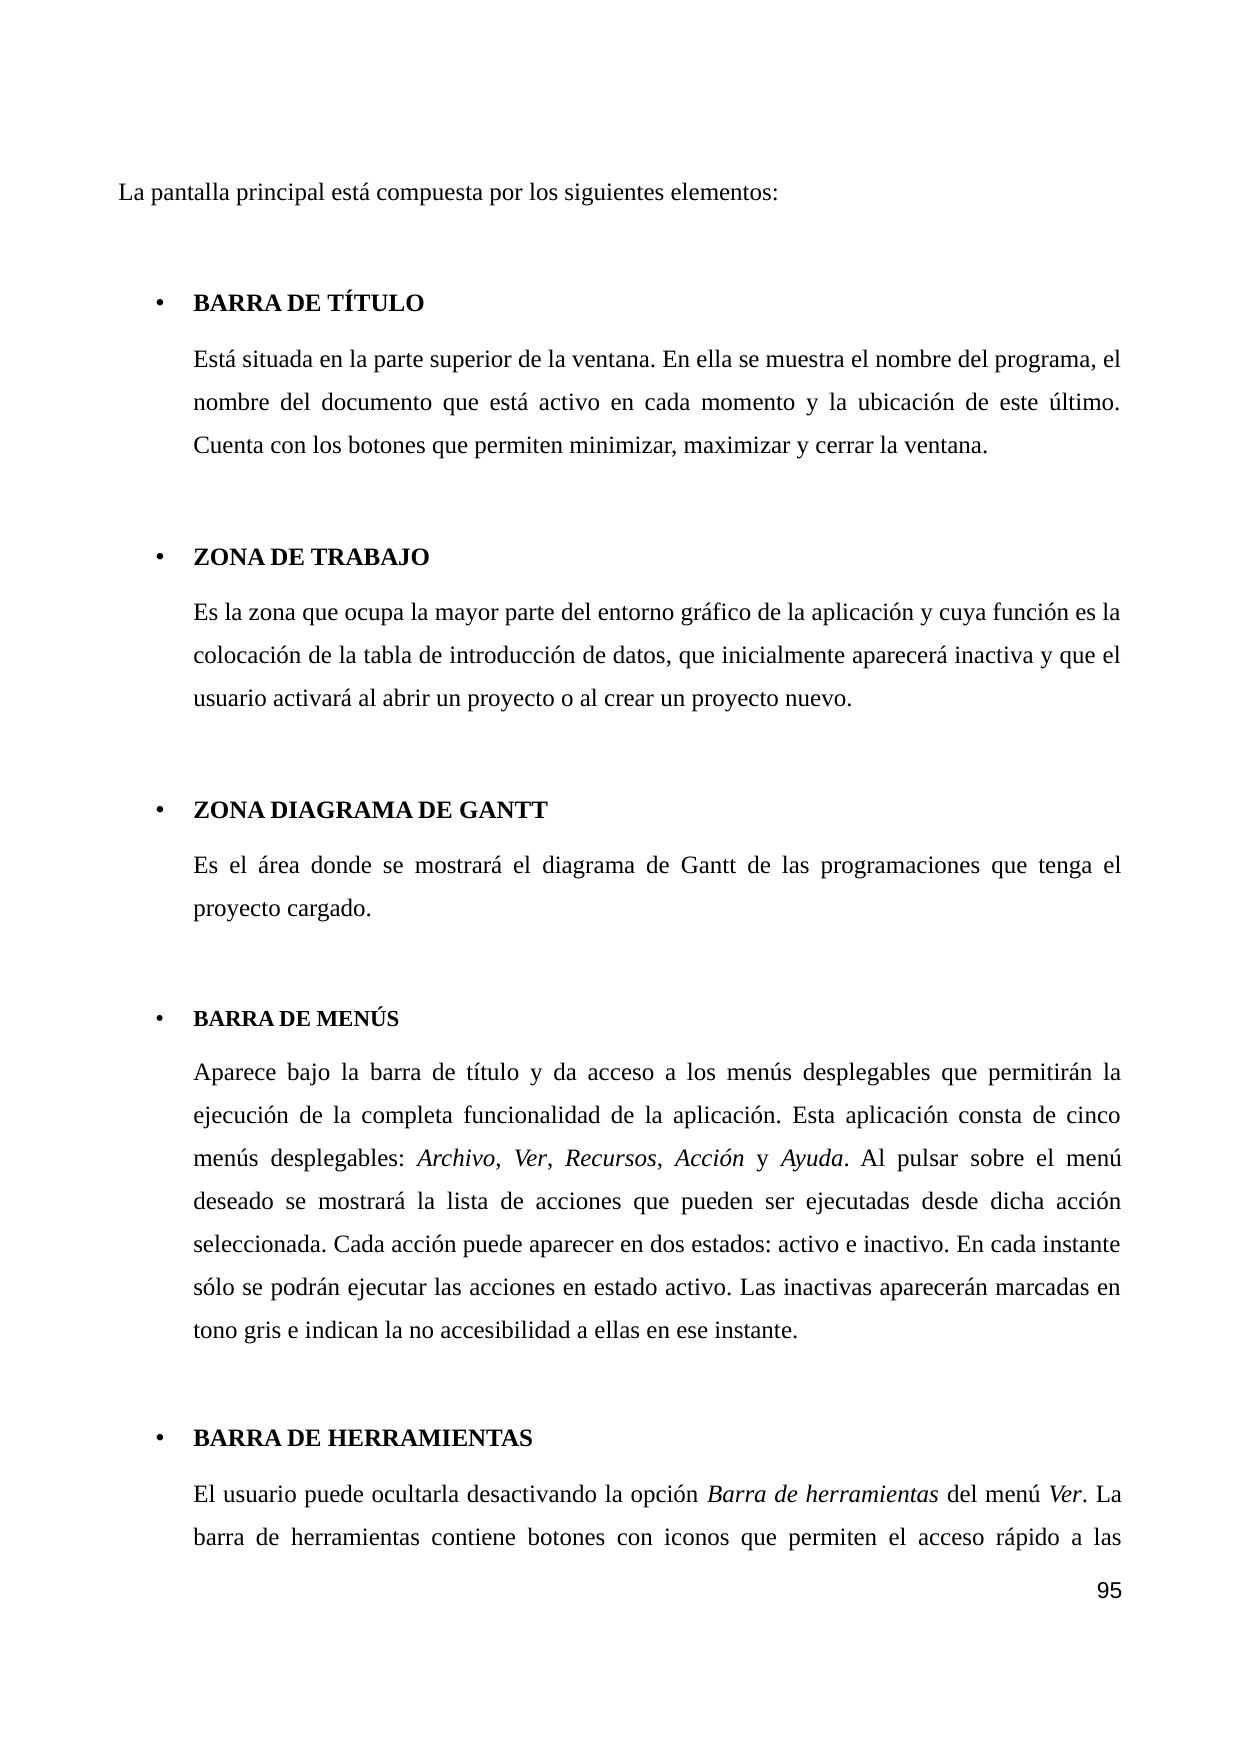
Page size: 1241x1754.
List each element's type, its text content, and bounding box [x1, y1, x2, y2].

text Está situada en la parte superior de la ventana. En ella se muestra el nombre del programa, el nombre del documento que está activo en cada momento y la ubicación de este último. Cuenta con los botones que permiten minimizar, maximizar y cerrar la ventana. [193, 344, 1122, 459]
list BARRA DE MENÚS [156, 1005, 1122, 1031]
list ZONA DIAGRAMA DE GANTT [156, 795, 1122, 823]
text La pantalla principal está compuesta por los siguientes elementos: [118, 177, 1122, 206]
list BARRA DE TÍTULO [156, 288, 1122, 317]
list BARRA DE HERRAMIENTAS [156, 1423, 1122, 1452]
text Es el área donde se mostrará el diagrama de Gantt de las programaciones que tenga el proyecto cargado. [193, 850, 1122, 922]
text Aparece bajo la barra de título y da acceso a los menús desplegables que permitirán la ejecución de la completa funcionalidad de la aplicación. Esta aplicación consta de cinco menús desplegables: Archivo, Ver, Recursos, Acción y Ayuda. Al pulsar sobre el menú deseado se mostrará la lista de acciones que pueden ser ejecutadas desde dicha acción seleccionada. Cada acción puede aparecer en dos estados: activo e inactivo. En cada instante sólo se podrán ejecutar las acciones en estado activo. Las inactivas aparecerán marcadas en tono gris e indican la no accesibilidad a ellas en ese instante. [193, 1057, 1122, 1344]
text El usuario puede ocultarla desactivando la opción Barra de herramientas del menú Ver. La barra de herramientas contiene botones con iconos que permiten el acceso rápido a las [193, 1479, 1122, 1551]
text Es la zona que ocupa la mayor parte del entorno gráfico de la aplicación y cuya función es la colocación de la tabla de introducción de datos, que inicialmente aparecerá inactiva y que el usuario activará al abrir un proyecto o al crear un proyecto nuevo. [193, 597, 1122, 712]
list ZONA DE TRABAJO [156, 542, 1122, 570]
